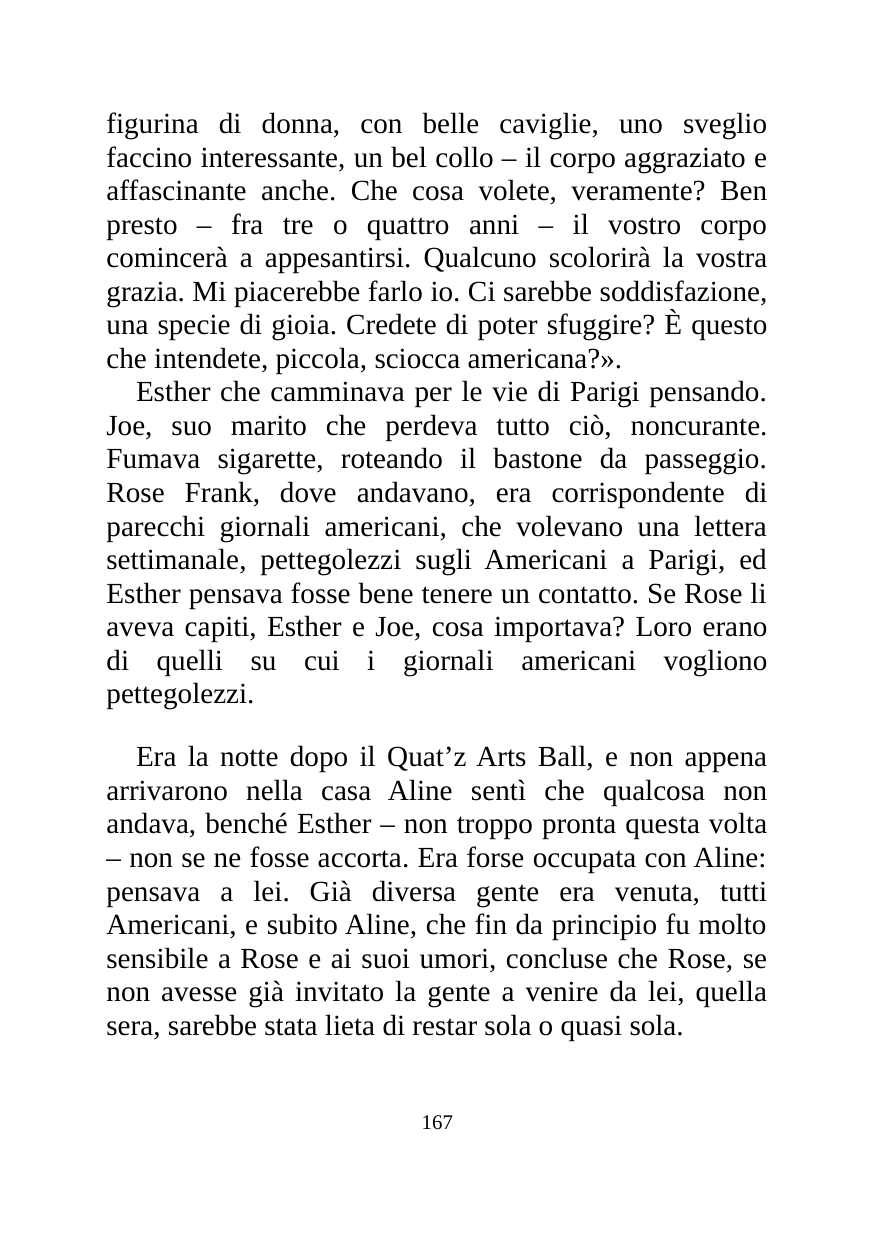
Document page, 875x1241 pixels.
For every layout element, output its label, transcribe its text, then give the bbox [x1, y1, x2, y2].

text figurina di donna, con belle caviglie, uno sveglio faccino interessante, un bel collo – il corpo aggraziato e affascinante anche. Che cosa volete, veramente? Ben presto – fra tre o quattro anni – il vostro corpo comincerà a appesantirsi. Qualcuno scolorirà la vostra grazia. Mi piacerebbe farlo io. Ci sarebbe soddisfazione, una specie di gioia. Credete di poter sfuggire? È questo che intendete, piccola, sciocca americana?». [106, 106, 768, 374]
text Era la notte dopo il Quat’z Arts Ball, e non appena arrivarono nella casa Aline sentì che qualcosa non andava, benché Esther – non troppo pronta questa volta – non se ne fosse accorta. Era forse occupata con Aline: pensava a lei. Già diversa gente era venuta, tutti Americani, e subito Aline, che fin da principio fu molto sensibile a Rose e ai suoi umori, concluse che Rose, se non avesse già invitato la gente a venire da lei, quella sera, sarebbe stata lieta di restar sola o quasi sola. [106, 739, 768, 1041]
text Esther che camminava per le vie di Parigi pensando. Joe, suo marito che perdeva tutto ciò, noncurante. Fumava sigarette, roteando il bastone da passeggio. Rose Frank, dove andavano, era corrispondente di parecchi giornali americani, che volevano una lettera settimanale, pettegolezzi sugli Americani a Parigi, ed Esther pensava fosse bene tenere un contatto. Se Rose li aveva capiti, Esther e Joe, cosa importava? Loro erano di quelli su cui i giornali americani vogliono pettegolezzi. [106, 374, 768, 710]
